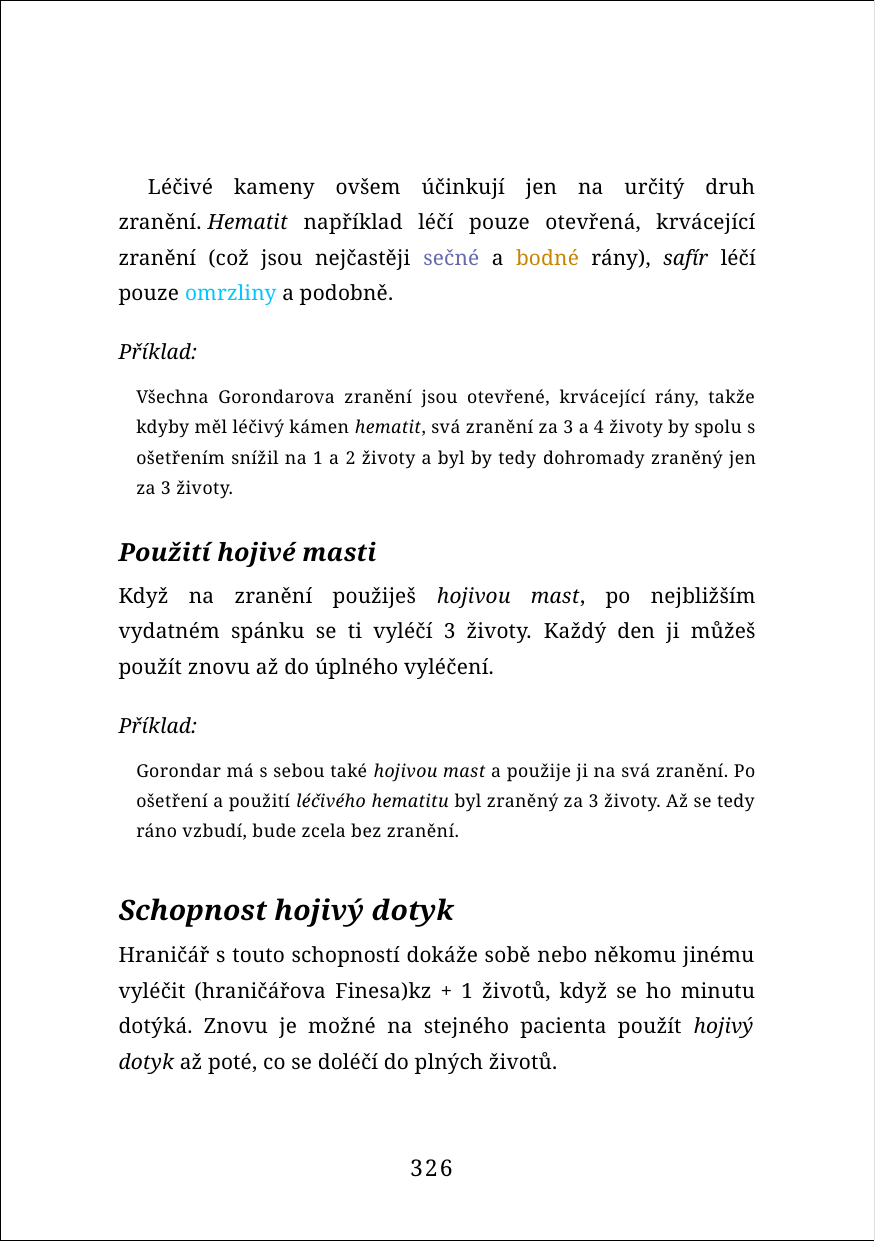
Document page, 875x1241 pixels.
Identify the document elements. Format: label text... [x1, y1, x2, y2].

subtitle Schopnost hojivý dotyk [118, 890, 756, 929]
text Příklad: [118, 337, 756, 366]
text Gorondar má s sebou také hojivou mast a použije ji na svá zranění. Po ošetření a použití léčivého hematitu byl zraněný za 3 životy. Až se tedy ráno vzbudí, bude zcela bez zranění. [136, 758, 756, 843]
text Když na zranění použiješ hojivou mast, po nejbližším vydatném spánku se ti vyléčí 3 životy. Každý den ji můžeš použít znovu až do úplného vyléčení. [118, 581, 756, 680]
text Léčivé kameny ovšem účinkují jen na určitý druh zranění. Hematit například léčí pouze otevřená, krvácející zranění (což jsou nejčastěji sečné a bodné rány), safír léčí pouze omrzliny a podobně. [118, 172, 756, 307]
text Hraničář s touto schopností dokáže sobě nebo někomu jinému vyléčit (hraničářova Finesa)kz + 1 životů, když se ho minutu dotýká. Znovu je možné na stejného pacienta použít hojivý dotyk až poté, co se doléčí do plných životů. [118, 941, 756, 1076]
text Všechna Gorondarova zranění jsou otevřené, krvácející rány, takže kdyby měl léčivý kámen hematit, svá zranění za 3 a 4 životy by spolu s ošetřením snížil na 1 a 2 životy a byl by tedy dohromady zraněný jen za 3 životy. [136, 385, 756, 499]
subtitle Použití hojivé masti [118, 535, 756, 569]
text Příklad: [118, 711, 756, 739]
